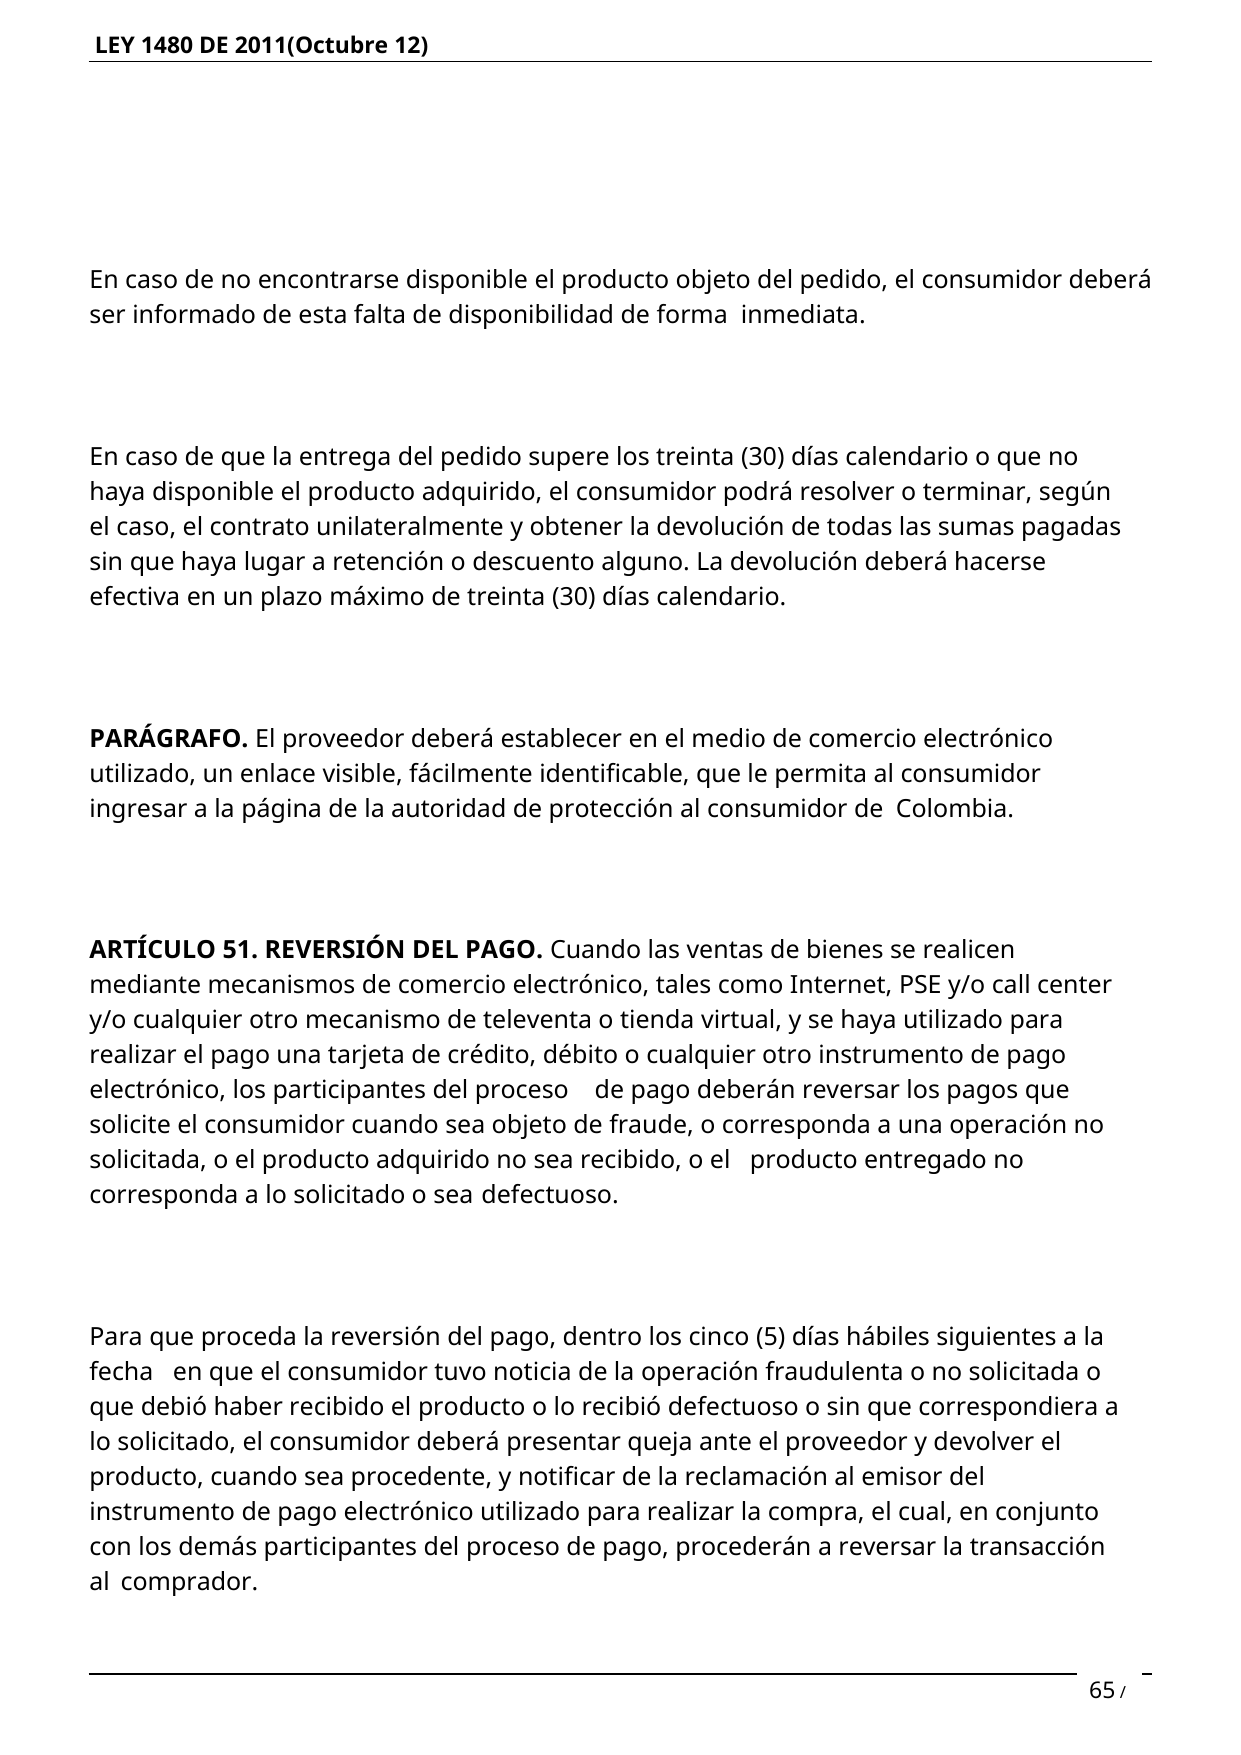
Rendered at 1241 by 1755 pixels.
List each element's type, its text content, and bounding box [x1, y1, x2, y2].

text ARTÍCULO 51. REVERSIÓN DEL PAGO. Cuando las ventas de bienes se realicen mediante mecanismos de comercio electrónico, tales como Internet, PSE y/o call center y/o cualquier otro mecanismo de televenta o tienda virtual, y se haya utilizado para realizar el pago una tarjeta de crédito, débito o cualquier otro instrumento de pago electrónico, los participantes del proceso de pago deberán reversar los pagos que solicite el consumidor cuando sea objeto de fraude, o corresponda a una operación no solicitada, o el producto adquirido no sea recibido, o el producto entregado no corresponda a lo solicitado o sea defectuoso. [89, 932, 1129, 1211]
text En caso de no encontrarse disponible el producto objeto del pedido, el consumidor deberá ser informado de esta falta de disponibilidad de forma inmediata. [89, 262, 1163, 331]
text Para que proceda la reversión del pago, dentro los cinco (5) días hábiles siguientes a la fecha en que el consumidor tuvo noticia de la operación fraudulenta o no solicitada o que debió haber recibido el producto o lo recibió defectuoso o sin que correspondiera a lo solicitado, el consumidor deberá presentar queja ante el proveedor y devolver el producto, cuando sea procedente, y notificar de la reclamación al emisor del instrumento de pago electrónico utilizado para realizar la compra, el cual, en conjunto con los demás participantes del proceso de pago, procederán a reversar la transacción al comprador. [89, 1318, 1131, 1598]
text PARÁGRAFO. El proveedor deberá establecer en el medio de comercio electrónico utilizado, un enlace visible, fácilmente identificable, que le permita al consumidor ingresar a la página de la autoridad de protección al consumidor de Colombia. [89, 720, 1127, 824]
text En caso de que la entrega del pedido supere los treinta (30) días calendario o que no haya disponible el producto adquirido, el consumidor podrá resolver o terminar, según el caso, el contrato unilateralmente y obtener la devolución de todas las sumas pagadas sin que haya lugar a retención o descuento alguno. La devolución deberá hacerse efectiva en un plazo máximo de treinta (30) días calendario. [89, 438, 1124, 612]
